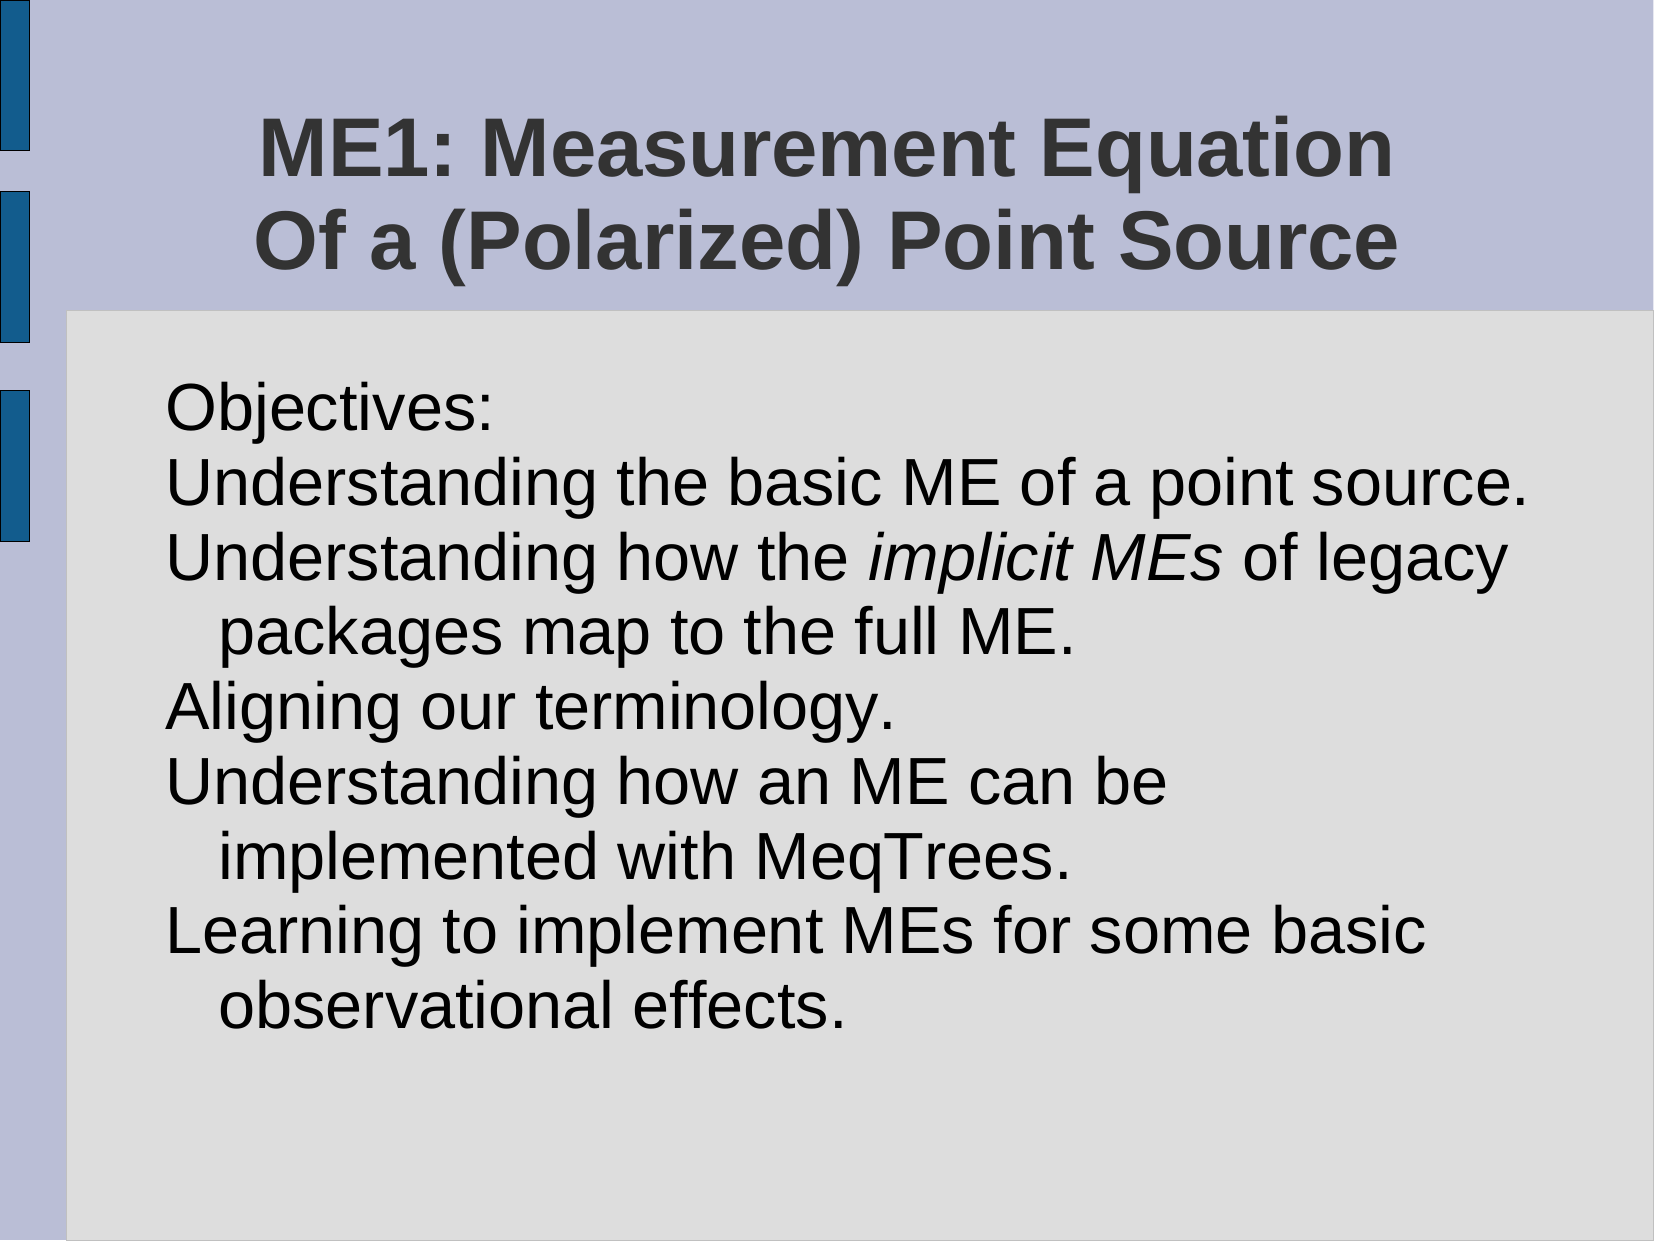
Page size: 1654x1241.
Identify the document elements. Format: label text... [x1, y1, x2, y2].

title ME1: Measurement Equation Of a (Polarized) Point Source [121, 91, 1534, 299]
list Objectives: Understanding the basic ME of a point source. Understanding how the implicit MEs of legacy packages map to the full ME. Aligning our terminology. Understanding how an ME can be implemented with MeqTrees. Learning to implement MEs for some basic observational effects. [147, 370, 1560, 1152]
